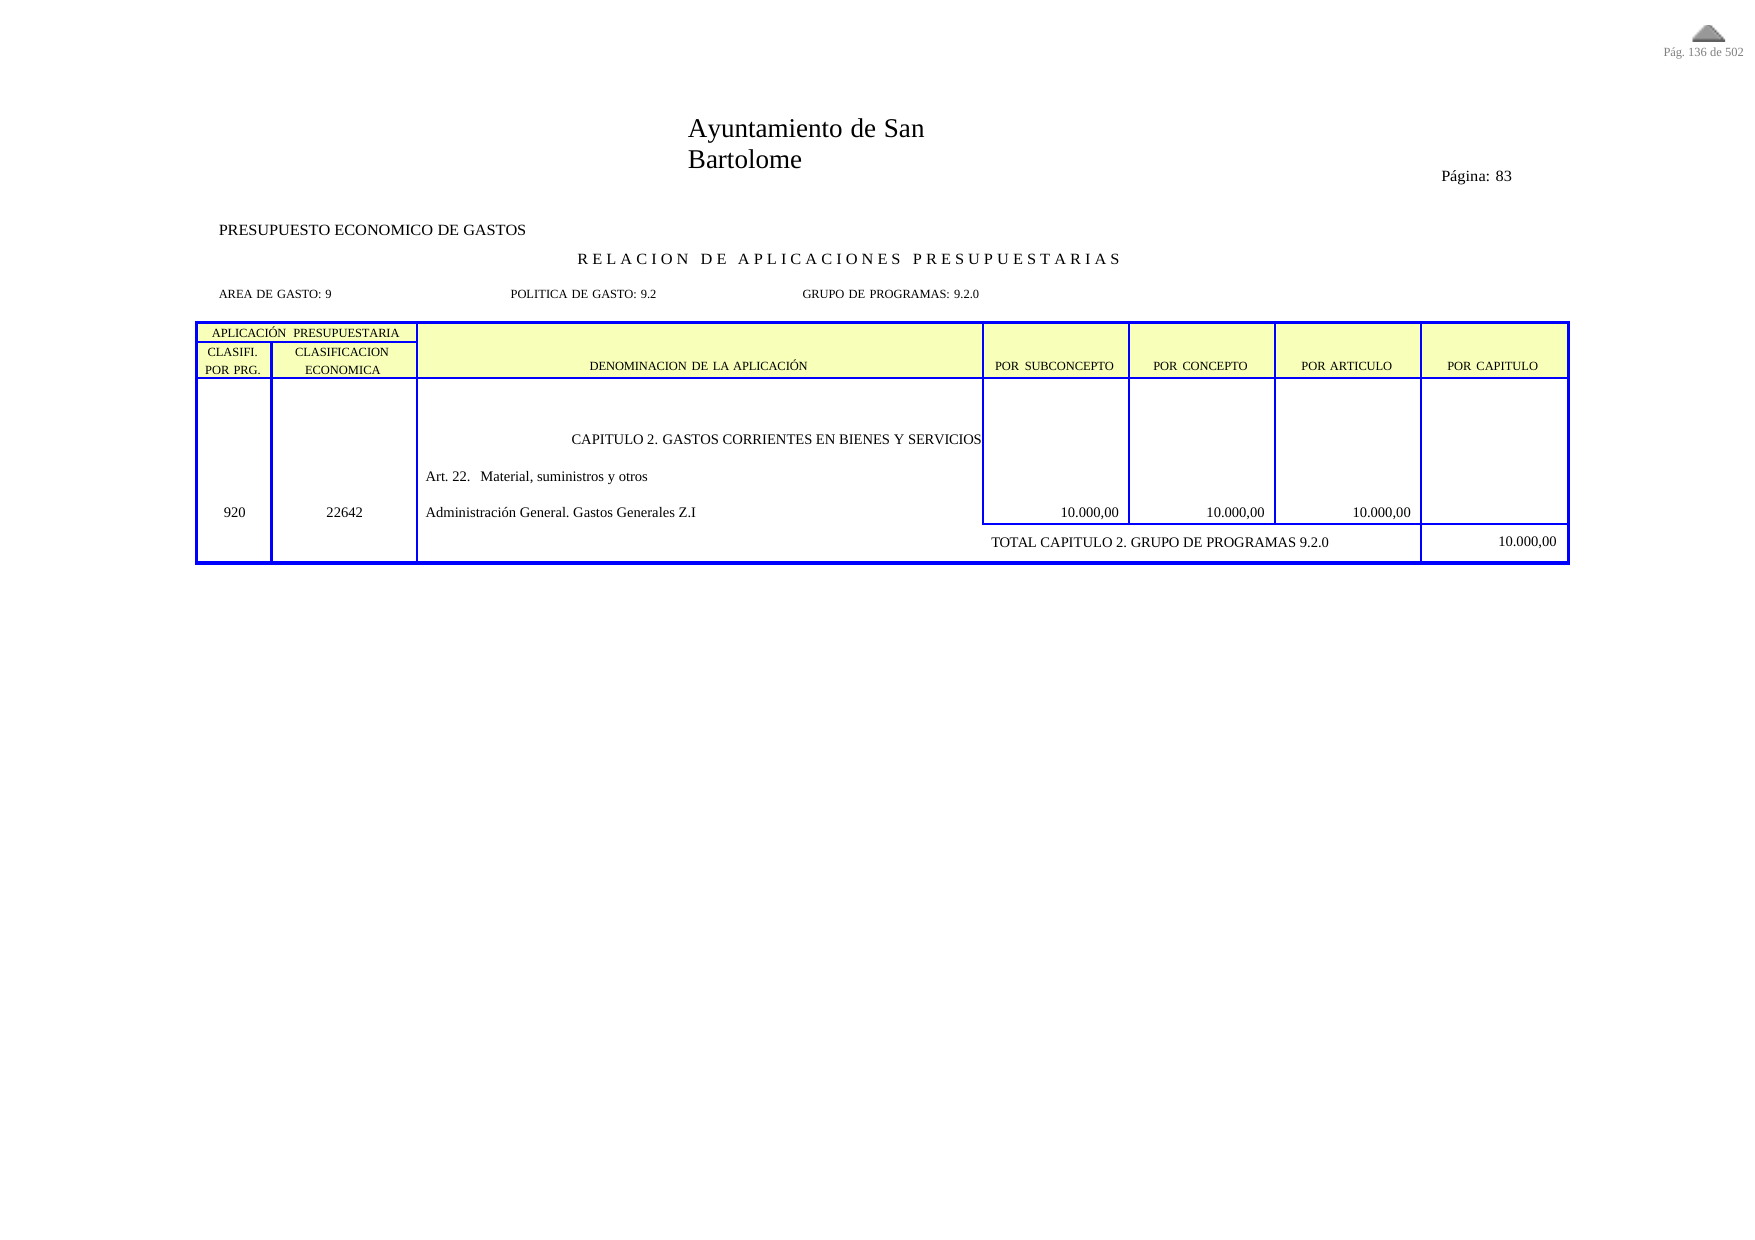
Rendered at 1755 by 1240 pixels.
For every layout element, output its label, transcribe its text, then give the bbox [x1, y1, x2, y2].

table_cell [1422, 379, 1567, 523]
text AREA DE GASTO: 9 POLITICA DE GASTO: 9.2 GRUPO DE PROGRAMAS: 9.2.0 [218, 286, 1754, 301]
table_cell 920 [198, 379, 270, 561]
table_header DENOMINACION DE LA APLICACIÓN [418, 324, 982, 377]
table_header APLICACIÓN PRESUPUESTARIA [198, 324, 416, 341]
table_cell 10.000,00 [984, 379, 1128, 523]
picture [1691, 25, 1726, 42]
table_cell TOTAL CAPITULO 2. GRUPO DE PROGRAMAS 9.2.0 [418, 523, 1420, 561]
table_header POR CONCEPTO [1130, 324, 1274, 377]
table_header POR CAPITULO [1422, 324, 1567, 377]
table_cell 10.000,00 [1422, 525, 1567, 561]
table_cell 10.000,00 [1276, 379, 1420, 523]
subtitle Ayuntamiento de San Bartolome [688, 112, 1045, 174]
text PRESUPUESTO ECONOMICO DE GASTOS [218, 221, 528, 239]
table_cell 10.000,00 [1130, 379, 1274, 523]
text Página: 83 [1439, 166, 1514, 184]
table_cell CLASIFICACION ECONOMICA [273, 343, 416, 377]
table_header POR ARTICULO [1276, 324, 1420, 377]
table_cell CLASIFI. POR PRG. [198, 343, 270, 377]
text R E L A C I O N D E A P L I C A C I O N E S P R E S U P U E S T A R I A S [577, 250, 1754, 268]
table_cell CAPITULO 2. GASTOS CORRIENTES EN BIENES Y SERVICIOS Art. 22. Material, suministros y otros Administración General. Gastos Generales Z.I [418, 379, 982, 523]
table_header POR SUBCONCEPTO [984, 324, 1128, 377]
table_cell 22642 [273, 379, 416, 561]
